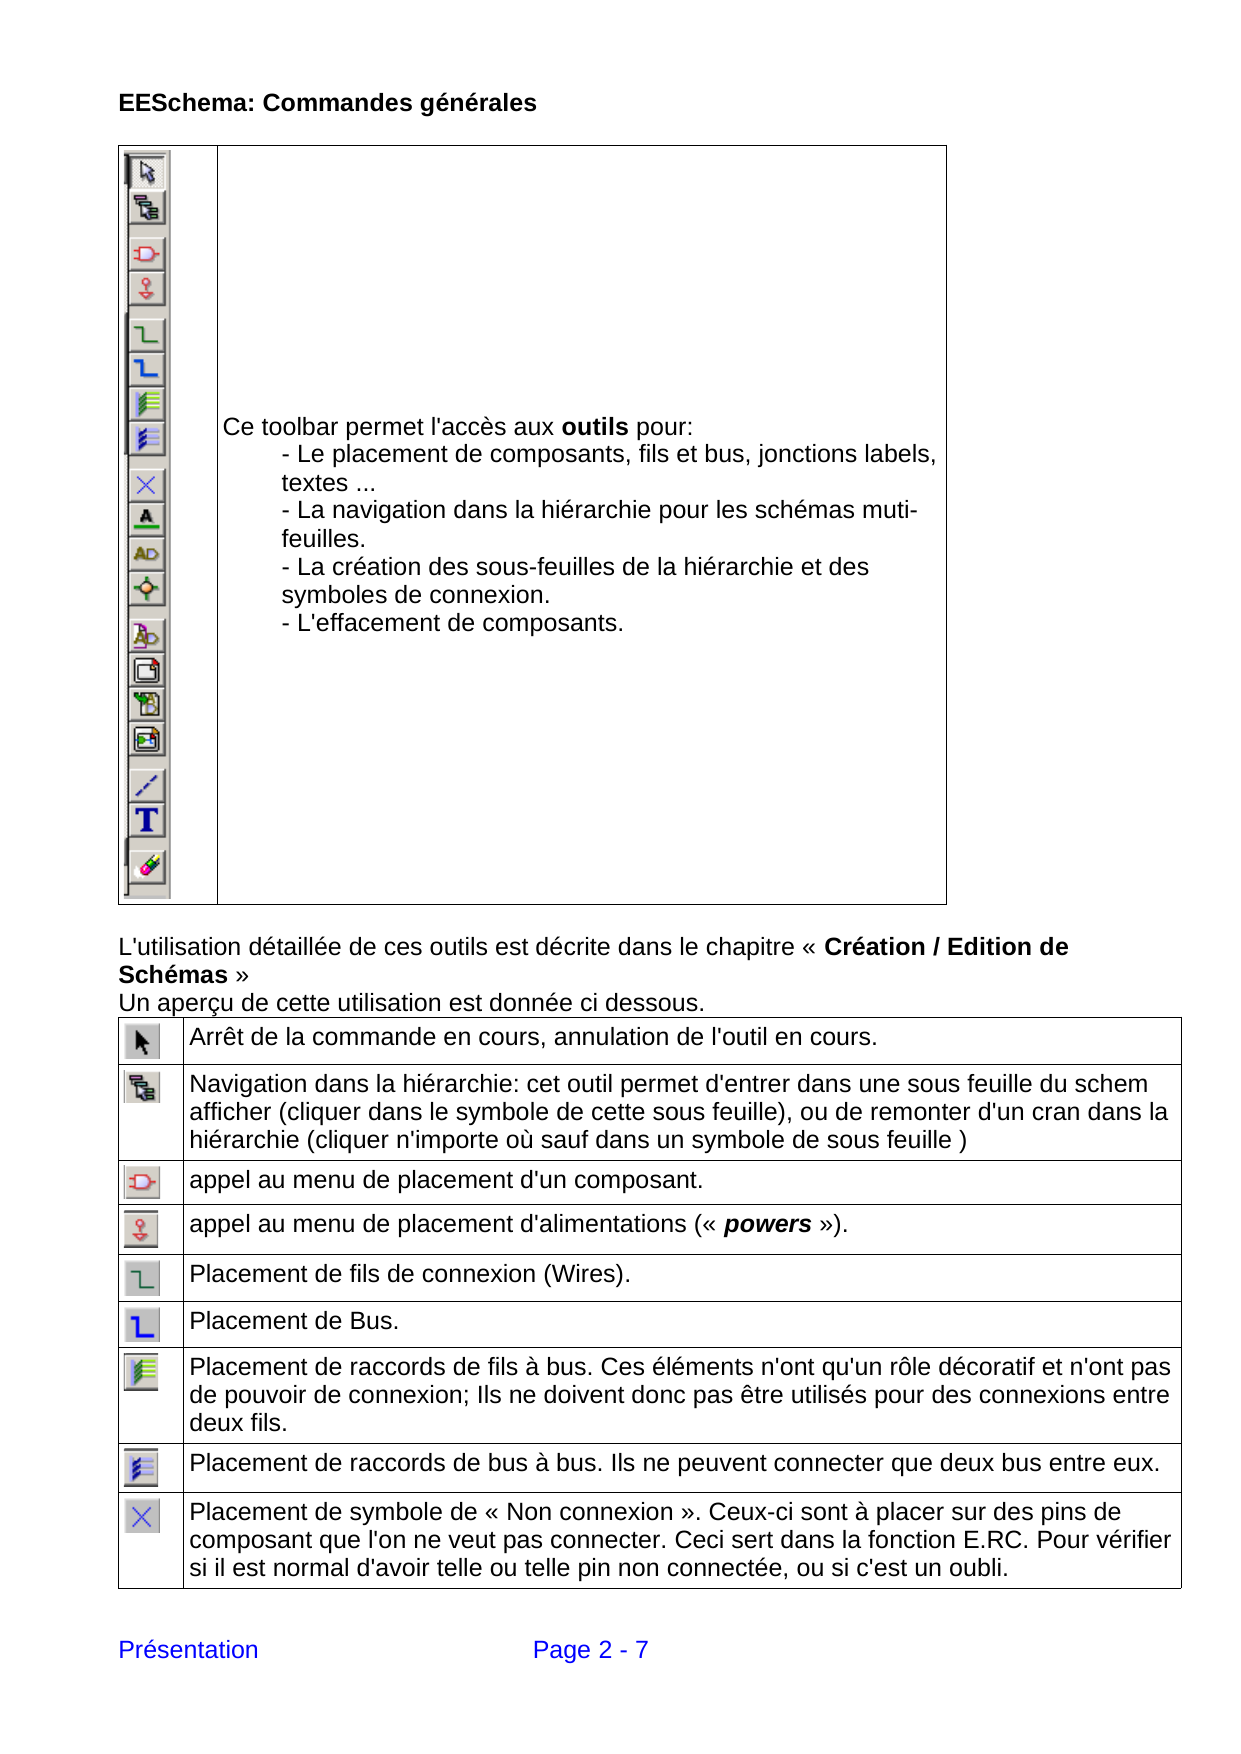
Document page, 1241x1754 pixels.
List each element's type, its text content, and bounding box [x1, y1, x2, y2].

table_header Ce toolbar permet l'accès aux outils pour: - Le placement de composants, fils et bus, jonctions labels, textes ... - La navigation dans la hiérarchie pour les schémas muti-feuilles. - La création des sous-feuilles de la hiérarchie et des symboles de connexion. - L'effacement de composants. [218, 146, 946, 904]
table_header Arrêt de la commande en cours, annulation de l'outil en cours. [184, 1018, 1181, 1064]
picture [123, 1448, 159, 1487]
table_cell [119, 1255, 183, 1301]
table_cell Placement de raccords de bus à bus. Ils ne peuvent connecter que deux bus entre eux. [184, 1444, 1181, 1492]
text Un aperçu de cette utilisation est donnée ci dessous. [118, 988, 1181, 1017]
picture [123, 150, 171, 899]
table_cell Placement de symbole de « Non connexion ». Ceux-ci sont à placer sur des pins de composant que l'on ne veut pas connecter. Ceci sert dans la fonction E.RC. Pour vérifier si il est normal d'avoir telle ou telle pin non connectée, ou si c'est un oubli. [184, 1493, 1181, 1588]
table_header [119, 146, 217, 904]
table_header [119, 1018, 183, 1064]
table_cell Navigation dans la hiérarchie: cet outil permet d'entrer dans une sous feuille du schem afficher (cliquer dans le symbole de cette sous feuille), ou de remonter d'un cran dans la hiérarchie (cliquer n'importe où sauf dans un symbole de sous feuille ) [184, 1065, 1181, 1160]
table_cell [119, 1161, 183, 1204]
table_cell Placement de Bus. [184, 1302, 1181, 1347]
table_cell Placement de raccords de fils à bus. Ces éléments n'ont qu'un rôle décoratif et n'ont pas de pouvoir de connexion; Ils ne doivent donc pas être utilisés pour des connexions entre deux fils. [184, 1348, 1181, 1443]
table_cell Placement de fils de connexion (Wires). [184, 1255, 1181, 1301]
table_cell [119, 1444, 183, 1492]
table_cell [119, 1302, 183, 1347]
picture [123, 1353, 159, 1391]
text L'utilisation détaillée de ces outils est décrite dans le chapitre « Création / Edition de Schémas » [118, 932, 1181, 988]
picture [123, 1210, 159, 1248]
table_cell appel au menu de placement d'alimentations (« powers »). [184, 1205, 1181, 1254]
picture [123, 1165, 160, 1199]
table_cell [119, 1348, 183, 1443]
picture [123, 1070, 160, 1103]
table_cell [119, 1205, 183, 1254]
table_cell [119, 1065, 183, 1160]
table_cell appel au menu de placement d'un composant. [184, 1161, 1181, 1204]
table_cell [119, 1493, 183, 1588]
